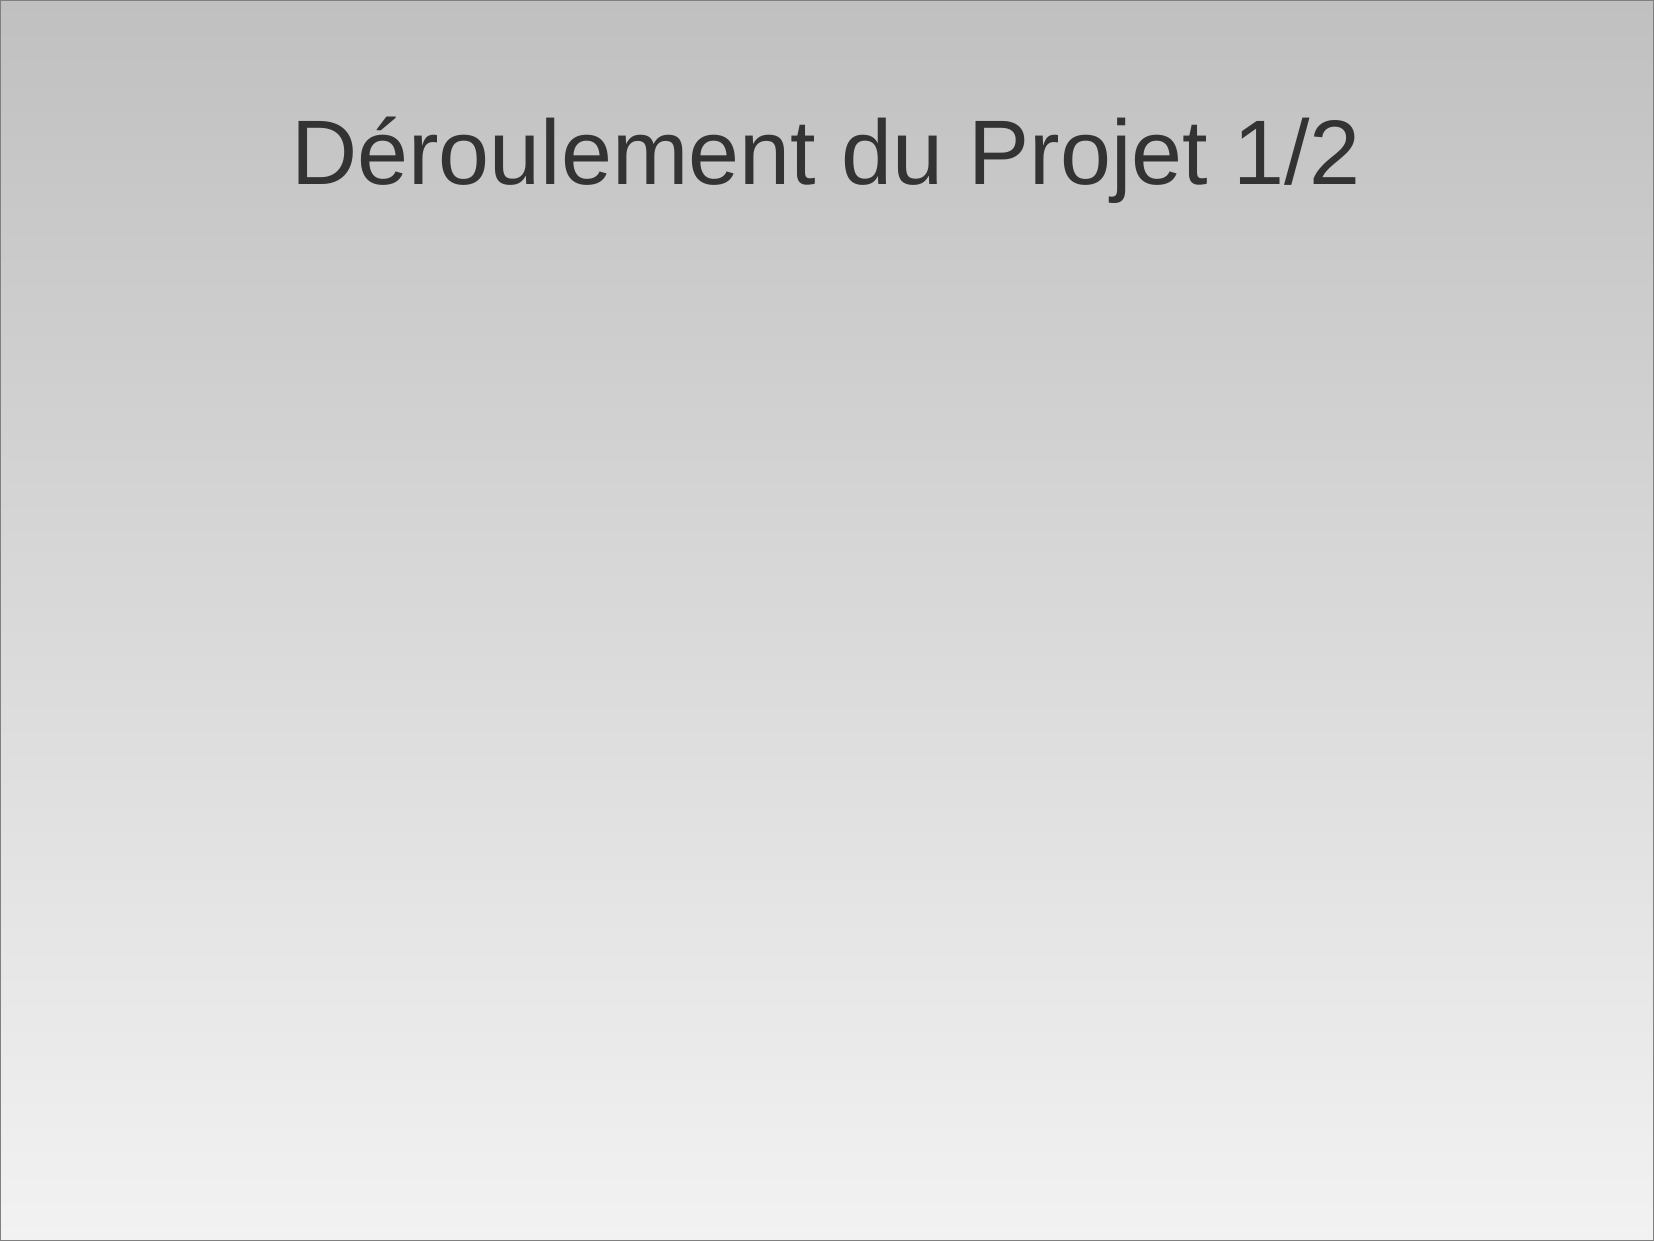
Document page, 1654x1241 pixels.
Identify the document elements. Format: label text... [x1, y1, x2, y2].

title Déroulement du Projet 1/2 [82, 49, 1571, 257]
